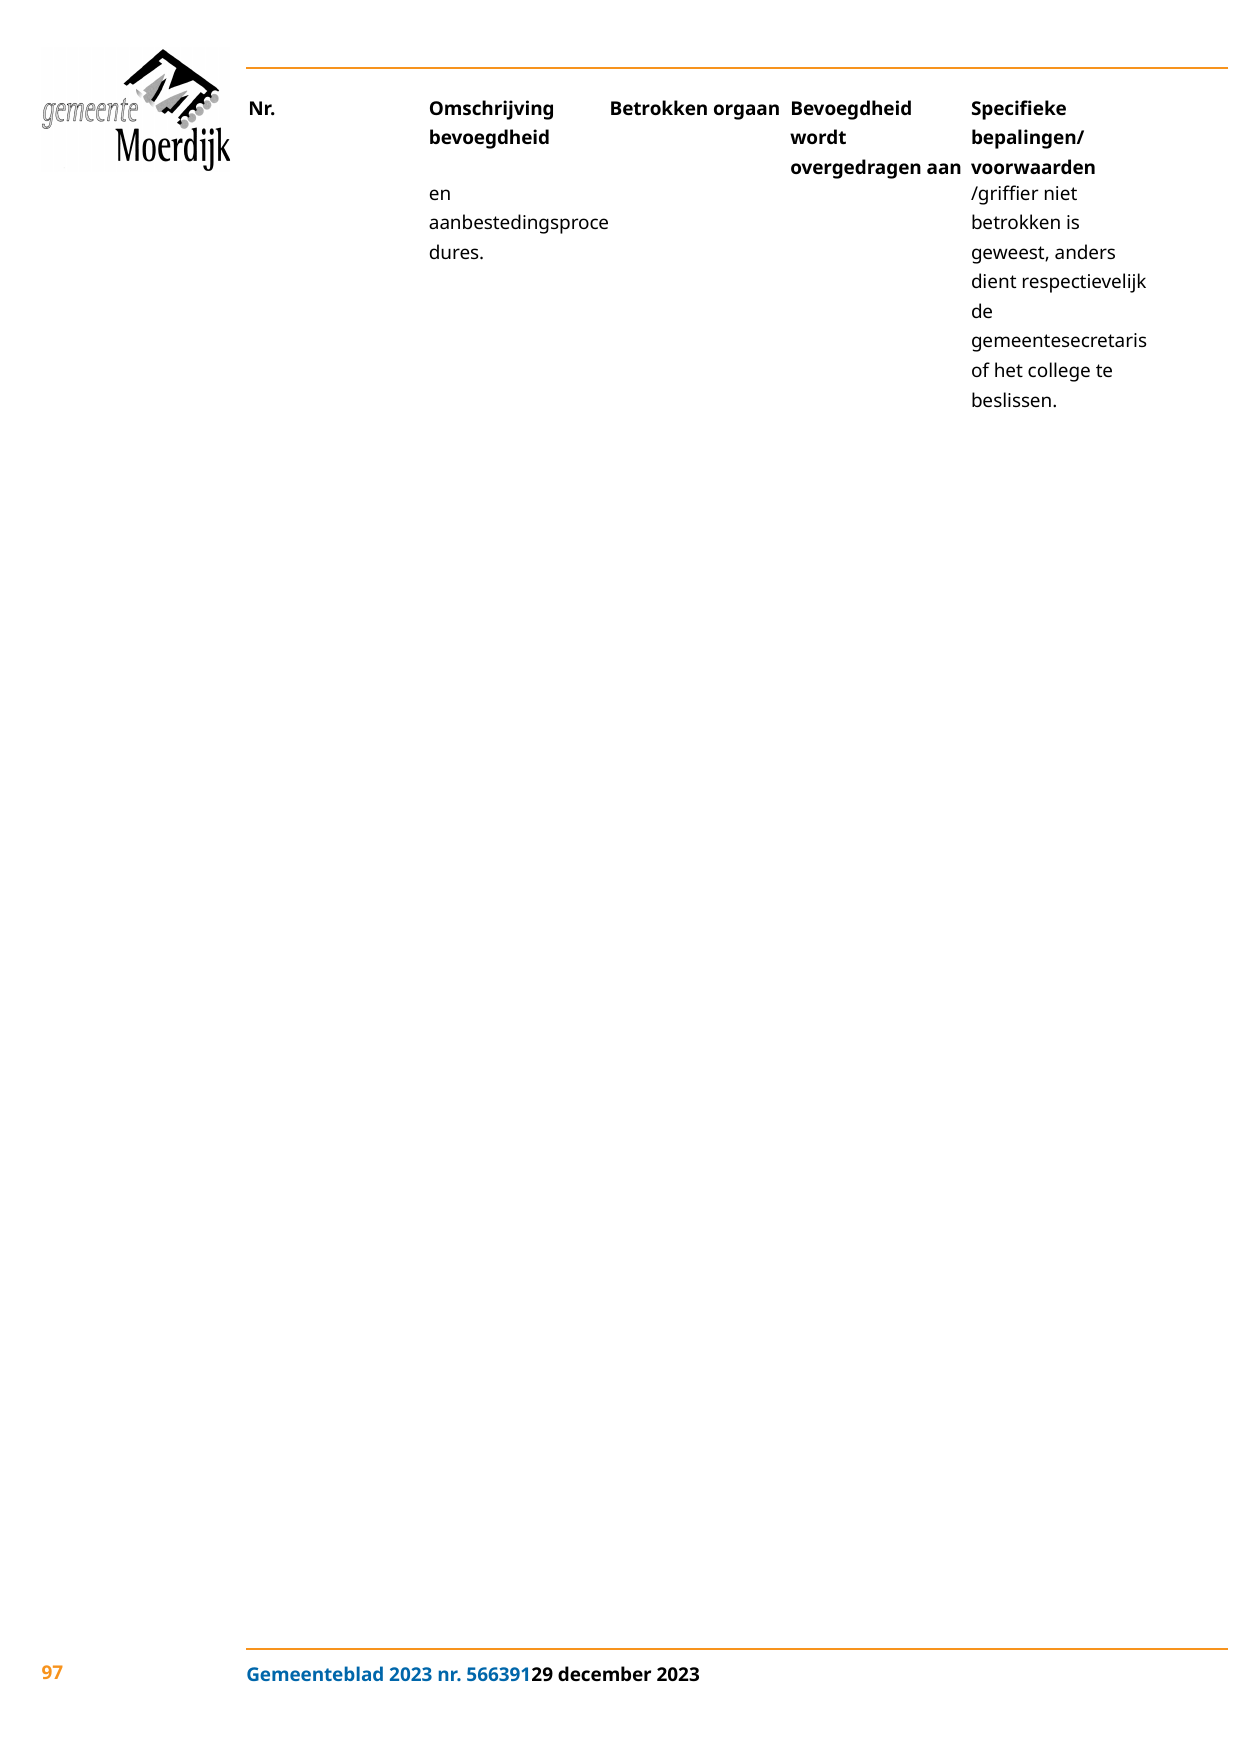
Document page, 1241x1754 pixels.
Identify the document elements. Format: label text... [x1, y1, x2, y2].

table_header Betrokken orgaan [609, 95, 790, 180]
table_header Nr. [248, 95, 429, 180]
table_cell [790, 180, 971, 412]
table_cell [609, 180, 790, 412]
table_header Omschrijving bevoegdheid [429, 95, 609, 180]
table_header Bevoegdheid wordt overgedragen aan [790, 95, 971, 180]
table_header Specifieke bepalingen/ voorwaarden [971, 95, 1152, 180]
table_cell [248, 180, 429, 412]
picture [41, 47, 231, 172]
table_cell /griffier niet betrokken is geweest, anders dient respectievelijk de gemeentesecretaris of het college te beslissen. [971, 180, 1152, 412]
table_cell en aanbestedingsprocedures. [429, 180, 609, 412]
